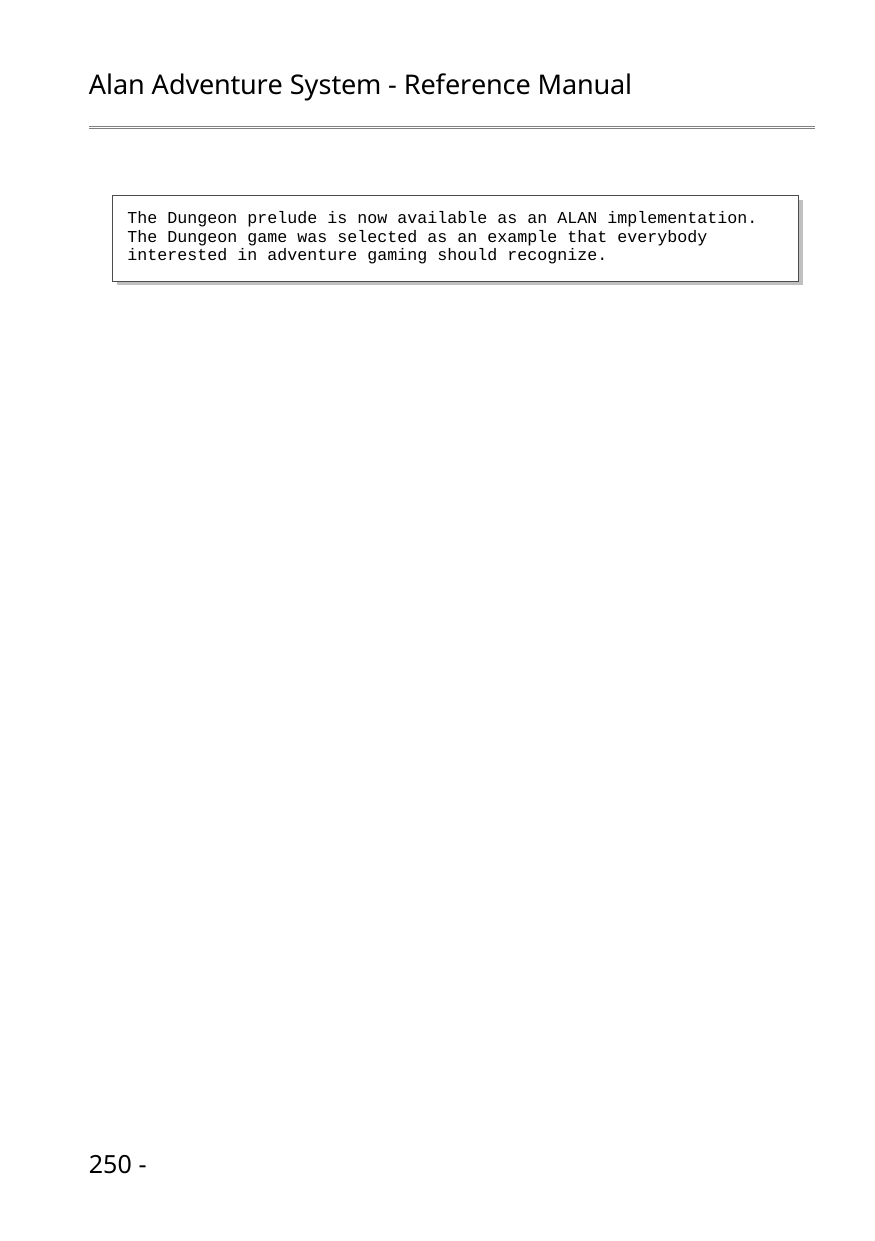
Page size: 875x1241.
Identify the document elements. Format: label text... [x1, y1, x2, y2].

text The Dungeon prelude is now available as an ALAN implementation. The Dungeon game was selected as an example that everybody interested in adventure gaming should recognize. [113, 196, 798, 281]
